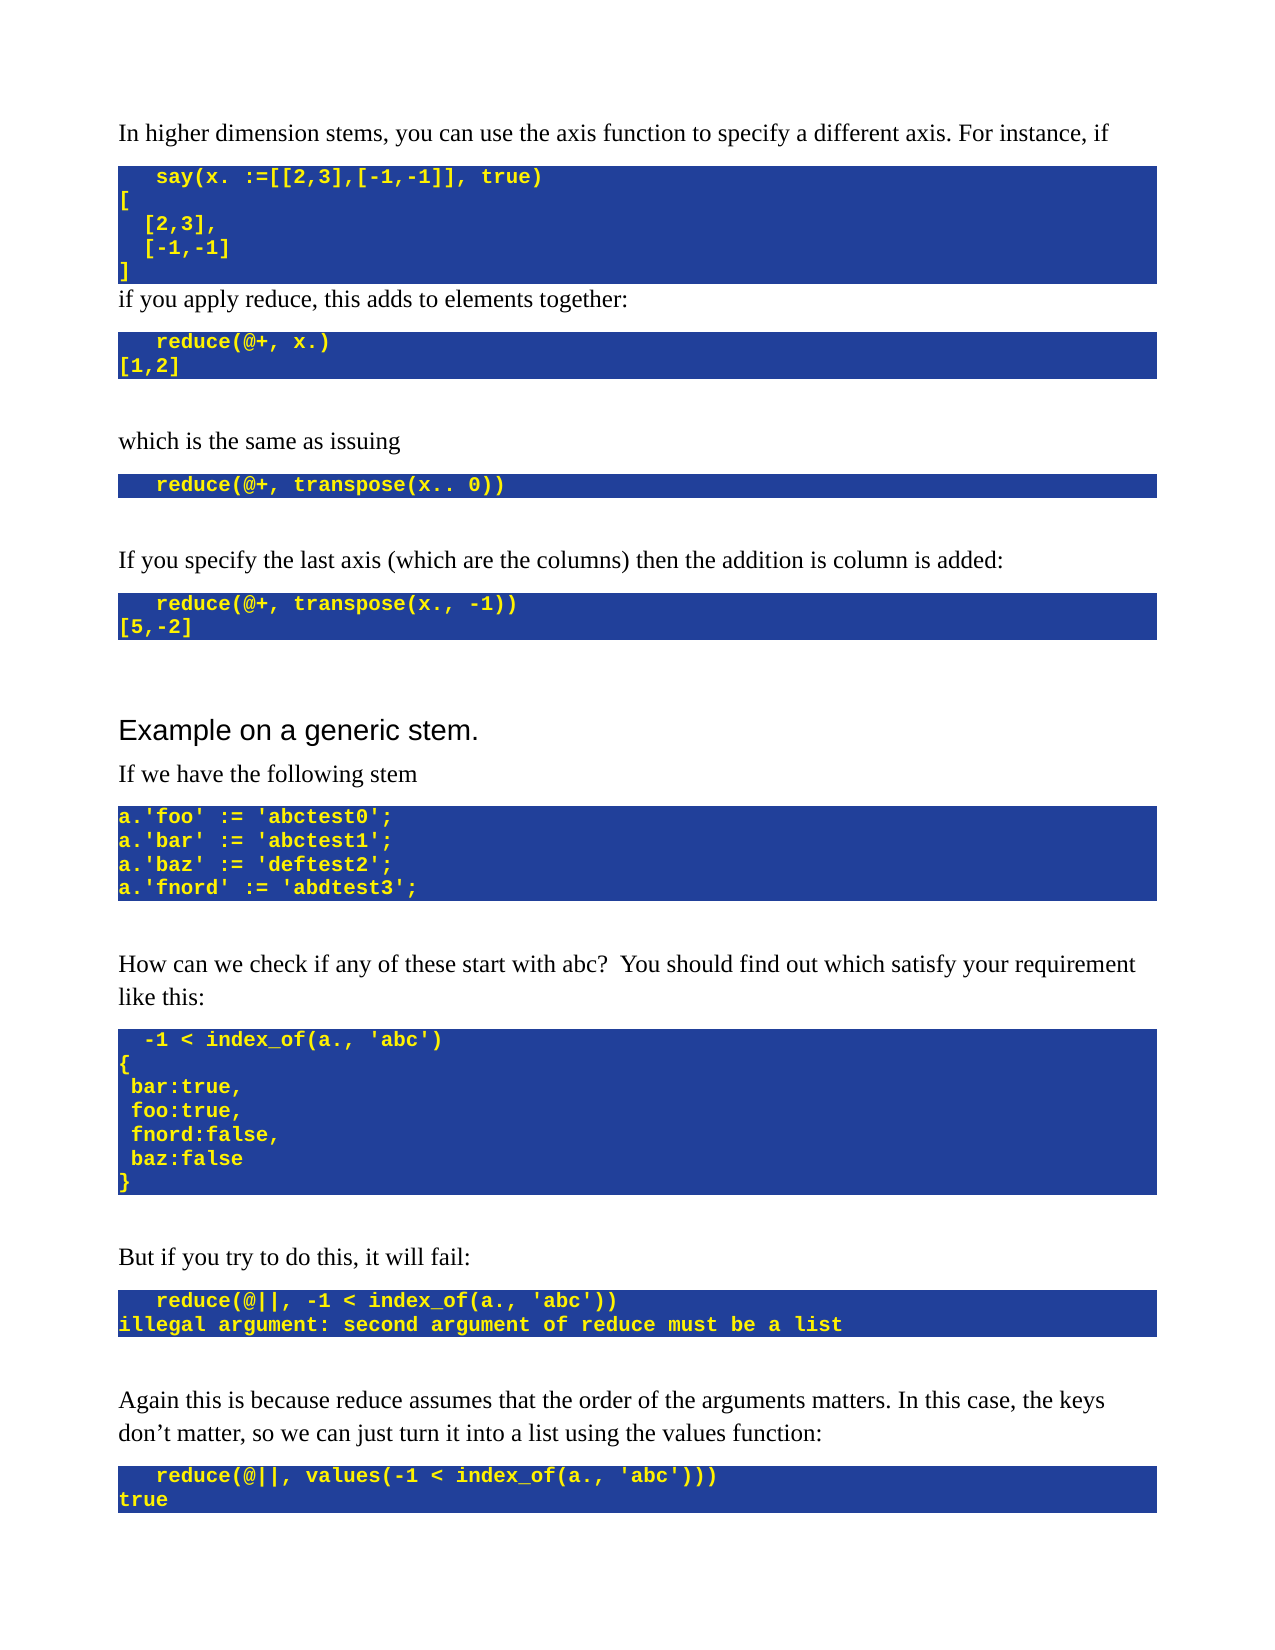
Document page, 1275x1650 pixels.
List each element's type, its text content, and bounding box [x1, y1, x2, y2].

text -1 < index_of(a., 'abc') [118, 1029, 1157, 1053]
text if you apply reduce, this adds to elements together: [118, 284, 1157, 313]
text If we have the following stem [118, 759, 1157, 788]
text bar:true, [118, 1077, 1157, 1100]
text fnord:false, [118, 1124, 1157, 1147]
text [-1,-1] [118, 237, 1157, 260]
text a.'foo' := 'abctest0'; [118, 806, 1157, 830]
text { [118, 1053, 1157, 1077]
text a.'fnord' := 'abdtest3'; [118, 877, 1157, 901]
text which is the same as issuing [118, 426, 1157, 455]
text In higher dimension stems, you can use the axis function to specify a different axis. For instance, if [118, 118, 1157, 147]
subtitle Example on a generic stem. [118, 713, 1157, 746]
text [ [118, 189, 1157, 213]
text true [118, 1489, 1157, 1513]
text } [118, 1171, 1157, 1195]
text Again this is because reduce assumes that the order of the arguments matters. In this case, the keys don’t matter, so we can just turn it into a list using the values function: [118, 1385, 1157, 1447]
text say(x. :=[[2,3],[-1,-1]], true) [118, 166, 1157, 189]
text reduce(@||, -1 < index_of(a., 'abc')) [118, 1290, 1157, 1314]
text foo:true, [118, 1100, 1157, 1124]
text illegal argument: second argument of reduce must be a list [118, 1314, 1157, 1337]
text [2,3], [118, 213, 1157, 237]
text reduce(@||, values(-1 < index_of(a., 'abc'))) [118, 1466, 1157, 1489]
text baz:false [118, 1147, 1157, 1171]
text ] [118, 260, 1157, 284]
text a.'baz' := 'deftest2'; [118, 854, 1157, 877]
text a.'bar' := 'abctest1'; [118, 830, 1157, 854]
text reduce(@+, transpose(x., -1)) [118, 593, 1157, 617]
text [5,-2] [118, 617, 1157, 640]
text [1,2] [118, 355, 1157, 379]
text How can we check if any of these start with abc? You should find out which satisfy your requirement like this: [118, 949, 1157, 1010]
text But if you try to do this, it will fail: [118, 1242, 1157, 1271]
text reduce(@+, transpose(x.. 0)) [118, 474, 1157, 498]
text If you specify the last axis (which are the columns) then the addition is column is added: [118, 545, 1157, 574]
text reduce(@+, x.) [118, 332, 1157, 355]
